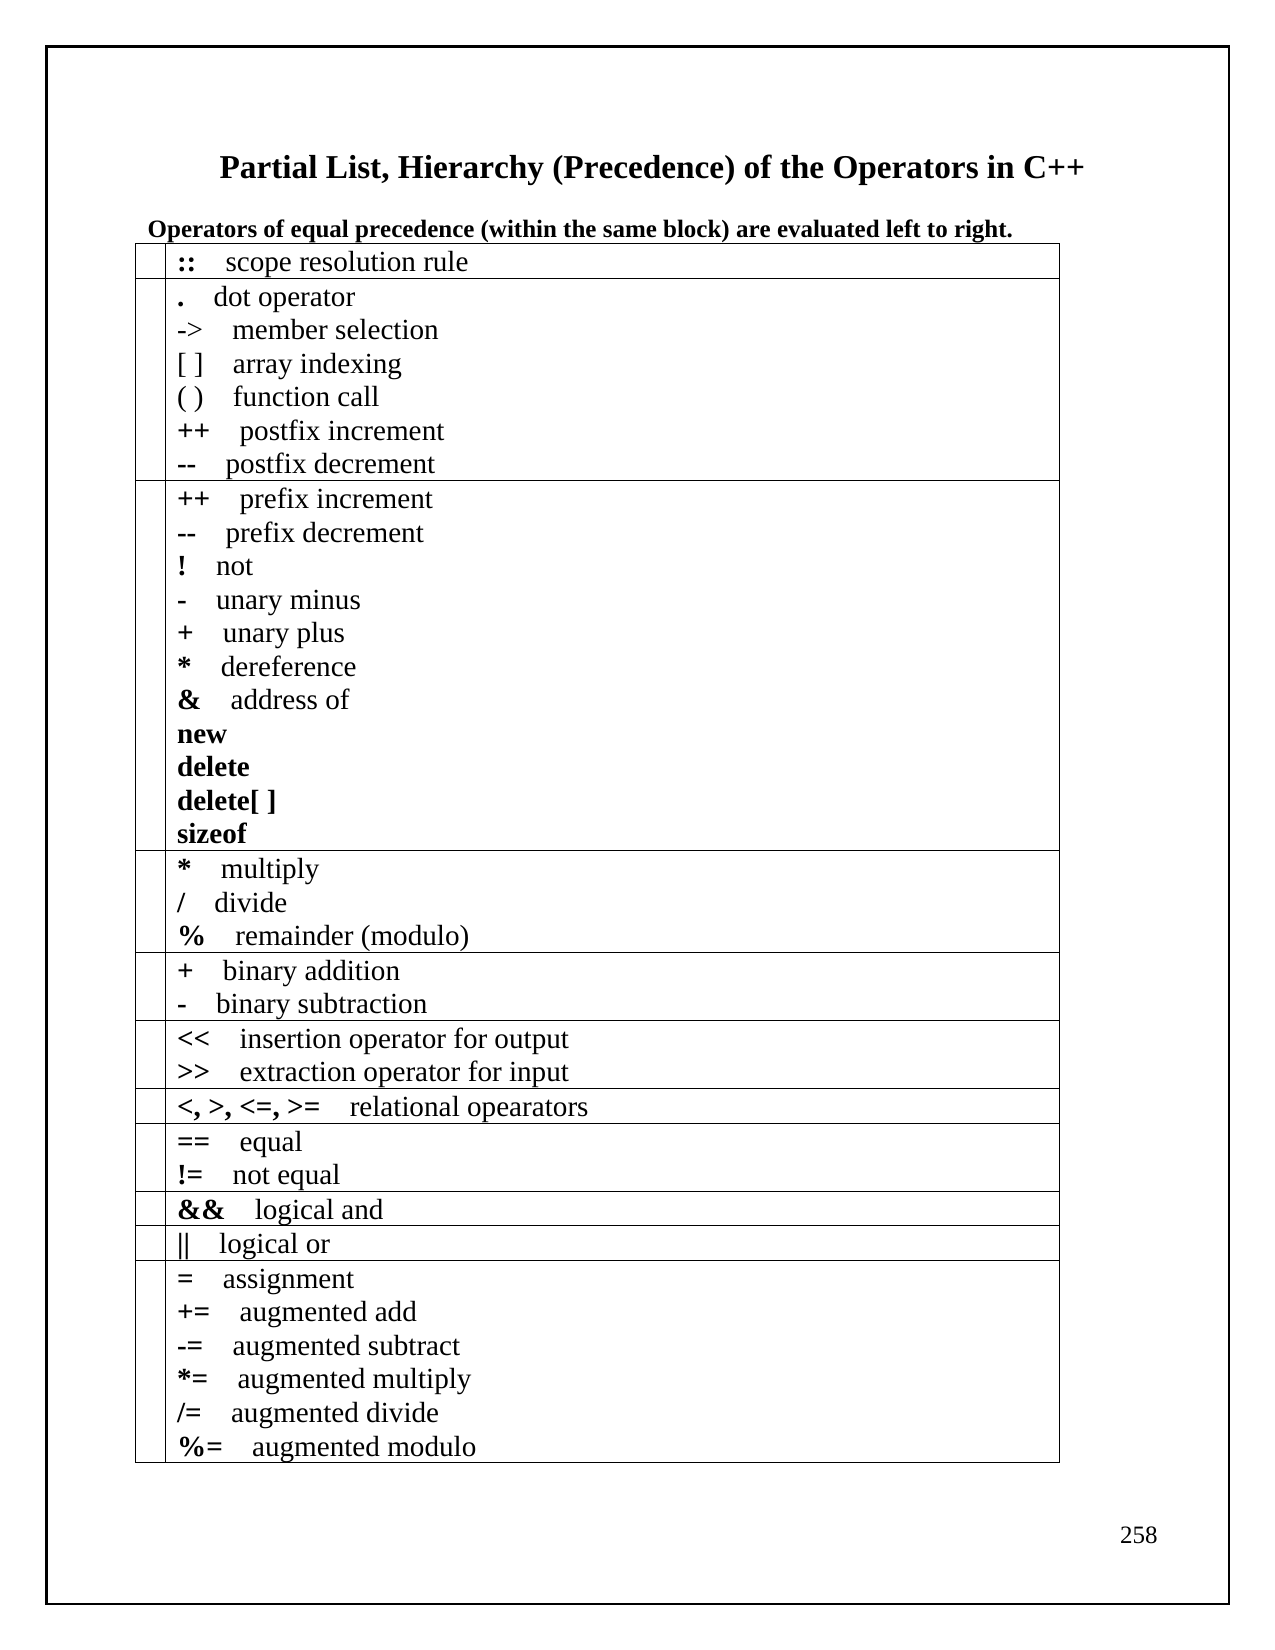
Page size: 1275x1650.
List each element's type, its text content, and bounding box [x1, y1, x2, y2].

table_cell = assignment += augmented add -= augmented subtract *= augmented multiply /= augmented divide %= augmented modulo [166, 1261, 1059, 1462]
table_cell * multiply / divide % remainder (modulo) [166, 851, 1059, 952]
table_cell [136, 1226, 165, 1260]
table_cell [136, 279, 165, 480]
table_header :: scope resolution rule [166, 244, 1059, 278]
table_cell [136, 1192, 165, 1225]
table_cell == equal != not equal [166, 1124, 1059, 1191]
table_cell [136, 1124, 165, 1191]
table_cell <, >, <=, >= relational opearators [166, 1089, 1059, 1123]
table_cell [136, 1089, 165, 1123]
table_cell ++ prefix increment -- prefix decrement ! not - unary minus + unary plus * dereference & address of new delete delete[ ] sizeof [166, 481, 1059, 850]
table_cell [136, 1261, 165, 1462]
table_cell && logical and [166, 1192, 1059, 1225]
table_cell || logical or [166, 1226, 1059, 1260]
text Partial List, Hierarchy (Precedence) of the Operators in C++ [147, 147, 1158, 186]
table_cell . dot operator -> member selection [ ] array indexing ( ) function call ++ postfix increment -- postfix decrement [166, 279, 1059, 480]
table_cell [136, 851, 165, 952]
table_cell [136, 1021, 165, 1088]
table_cell << insertion operator for output >> extraction operator for input [166, 1021, 1059, 1088]
table_cell [136, 953, 165, 1020]
text Operators of equal precedence (within the same block) are evaluated left to right. [147, 214, 1158, 243]
table_header [136, 244, 165, 278]
table_cell [136, 481, 165, 850]
table_cell + binary addition - binary subtraction [166, 953, 1059, 1020]
